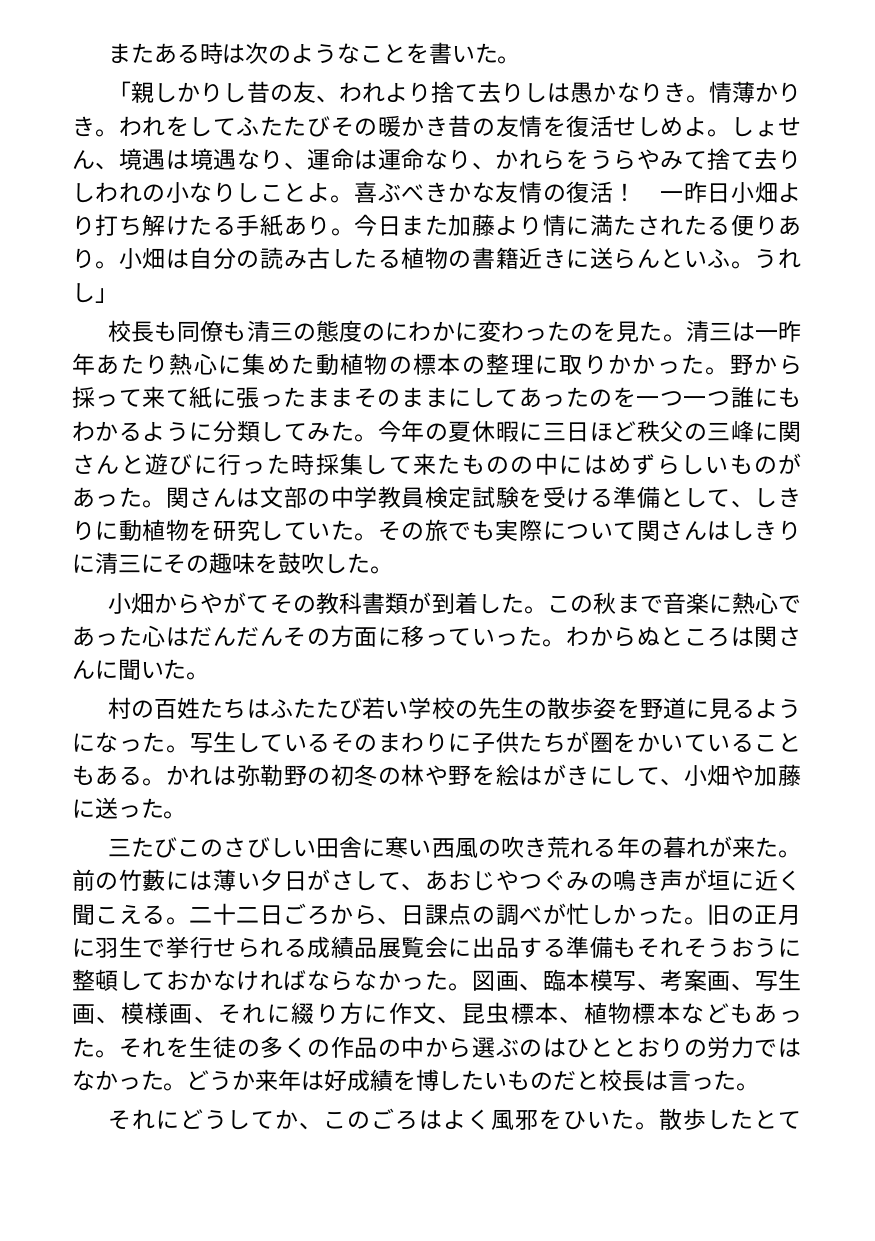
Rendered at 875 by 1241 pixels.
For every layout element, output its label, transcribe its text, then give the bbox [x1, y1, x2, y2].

text 校長も同僚も清三の態度のにわかに変わったのを見た。清三は一昨年あたり熱心に集めた動植物の標本の整理に取りかかった。野から採って来て紙に張ったままそのままにしてあったのを一つ一つ誰にもわかるように分類してみた。今年の夏休暇に三日ほど秩父の三峰に関さんと遊びに行った時採集して来たものの中にはめずらしいものがあった。関さんは文部の中学教員検定試験を受ける準備として、しきりに動植物を研究していた。その旅でも実際について関さんはしきりに清三にその趣味を鼓吹した。 [72, 314, 802, 579]
text 「親しかりし昔の友、われより捨て去りしは愚かなりき。情薄かりき。われをしてふたたびその暖かき昔の友情を復活せしめよ。しょせん、境遇は境遇なり、運命は運命なり、かれらをうらやみて捨て去りしわれの小なりしことよ。喜ぶべきかな友情の復活！ 一昨日小畑より打ち解けたる手紙あり。今日また加藤より情に満たされたる便りあり。小畑は自分の読み古したる植物の書籍近きに送らんといふ。うれし」 [72, 75, 802, 308]
text またある時は次のようなことを書いた。 [72, 36, 802, 69]
text 村の百姓たちはふたたび若い学校の先生の散歩姿を野道に見るようになった。写生しているそのまわりに子供たちが圏をかいていることもある。かれは弥勒野の初冬の林や野を絵はがきにして、小畑や加藤に送った。 [72, 691, 802, 824]
text 小畑からやがてその教科書類が到着した。この秋まで音楽に熱心であった心はだんだんその方面に移っていった。わからぬところは関さんに聞いた。 [72, 586, 802, 685]
text それにどうしてか、このごろはよく風邪をひいた。散歩したとて [72, 1102, 802, 1135]
text 三たびこのさびしい田舎に寒い西風の吹き荒れる年の暮れが来た。前の竹藪には薄い夕日がさして、あおじやつぐみの鳴き声が垣に近く聞こえる。二十二日ごろから、日課点の調べが忙しかった。旧の正月に羽生で挙行せられる成績品展覧会に出品する準備もそれそうおうに整頓しておかなければならなかった。図画、臨本模写、考案画、写生画、模様画、それに綴り方に作文、昆虫標本、植物標本などもあった。それを生徒の多くの作品の中から選ぶのはひととおりの労力ではなかった。どうか来年は好成績を博したいものだと校長は言った。 [72, 830, 802, 1096]
